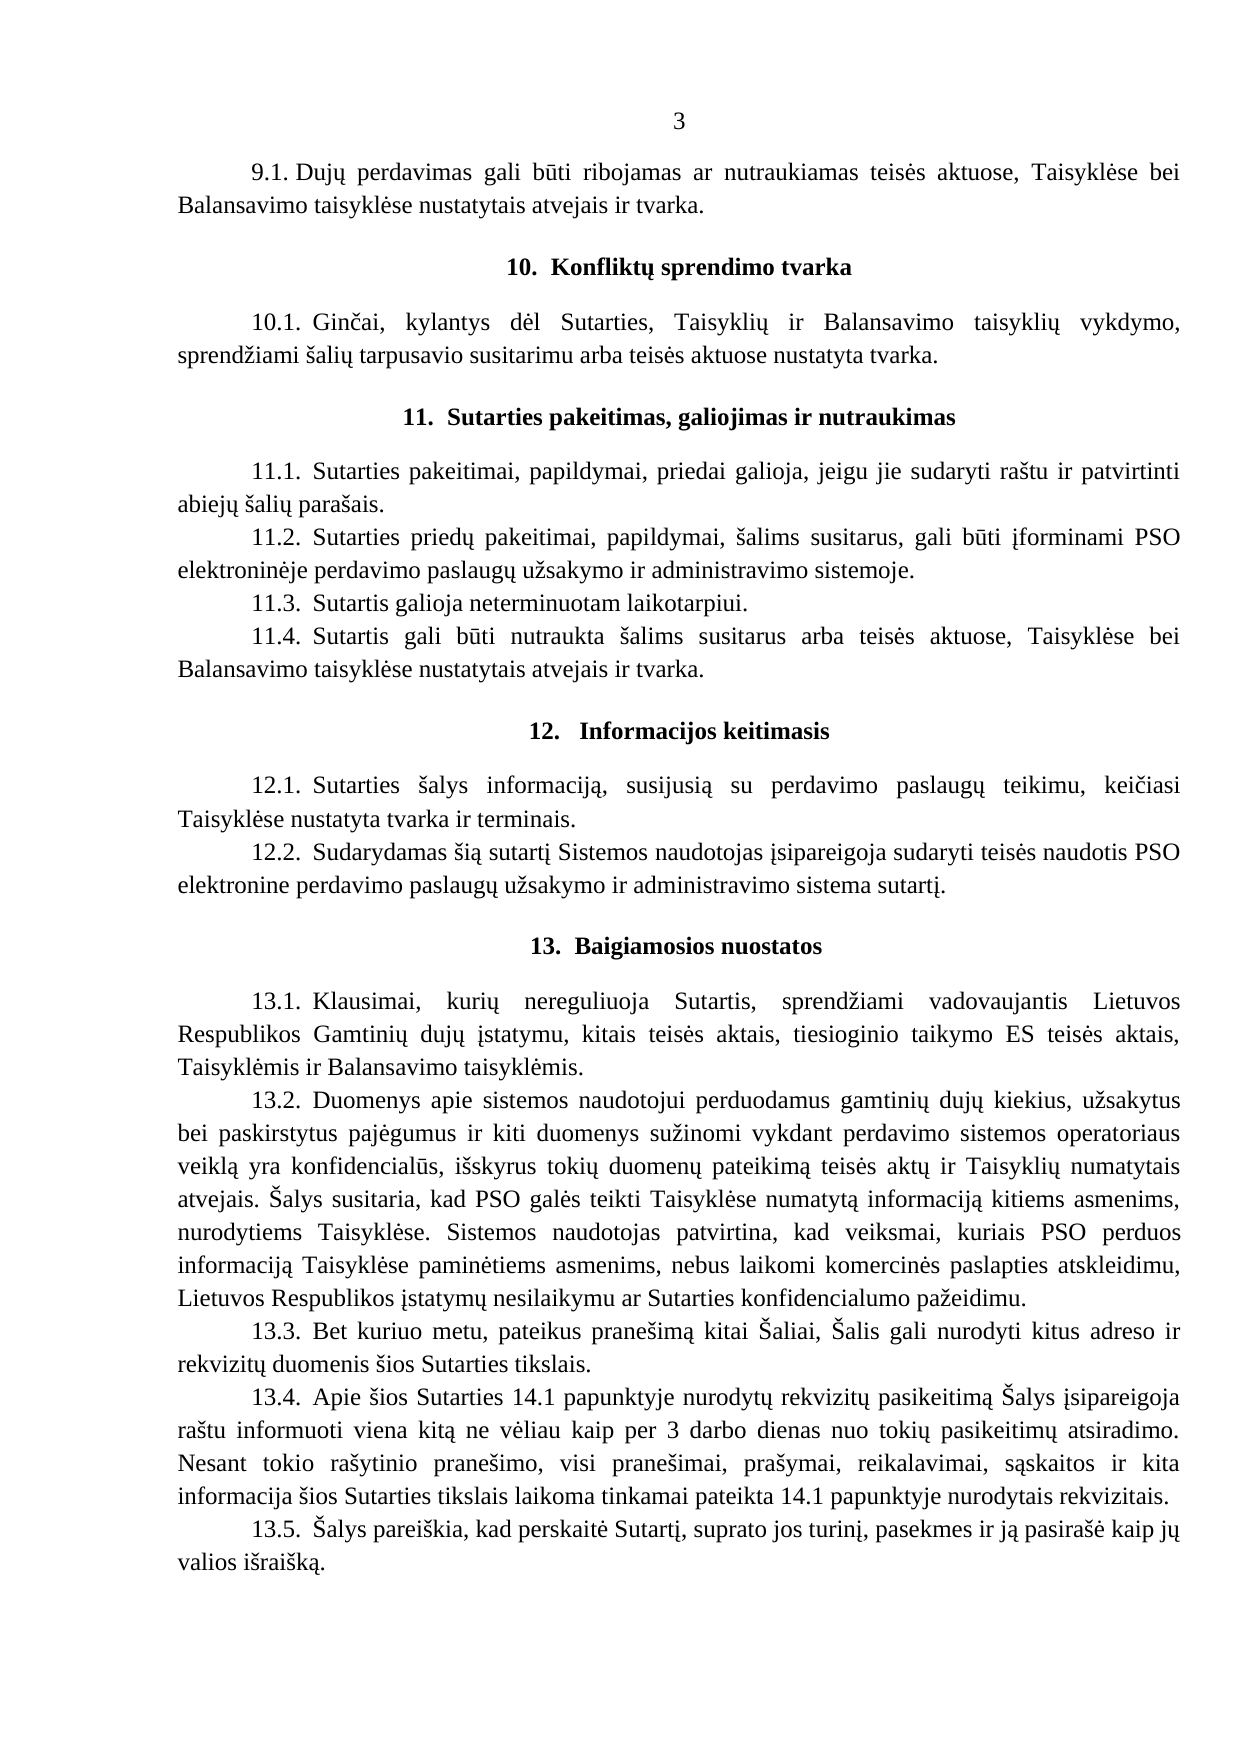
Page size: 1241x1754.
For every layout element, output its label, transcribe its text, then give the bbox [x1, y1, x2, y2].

text 13.3. Bet kuriuo metu, pateikus pranešimą kitai Šaliai, Šalis gali nurodyti kitus adreso ir rekvizitų duomenis šios Sutarties tikslais. [177, 1316, 1181, 1378]
text 11.2. Sutarties priedų pakeitimai, papildymai, šalims susitarus, gali būti įforminami PSO elektroninėje perdavimo paslaugų užsakymo ir administravimo sistemoje. [177, 522, 1181, 584]
text 10. Konfliktų sprendimo tvarka [177, 252, 1181, 281]
text 11.1. Sutarties pakeitimai, papildymai, priedai galioja, jeigu jie sudaryti raštu ir patvirtinti abiejų šalių parašais. [177, 456, 1181, 518]
text 11.4. Sutartis gali būti nutraukta šalims susitarus arba teisės aktuose, Taisyklėse bei Balansavimo taisyklėse nustatytais atvejais ir tvarka. [177, 621, 1181, 683]
text 11. Sutarties pakeitimas, galiojimas ir nutraukimas [177, 402, 1181, 430]
text 12.2. Sudarydamas šią sutartį Sistemos naudotojas įsipareigoja sudaryti teisės naudotis PSO elektronine perdavimo paslaugų užsakymo ir administravimo sistema sutartį. [177, 837, 1181, 898]
text 9.1. Dujų perdavimas gali būti ribojamas ar nutraukiamas teisės aktuose, Taisyklėse bei Balansavimo taisyklėse nustatytais atvejais ir tvarka. [177, 157, 1181, 219]
text 11.3. Sutartis galioja neterminuotam laikotarpiui. [177, 588, 1181, 617]
text 13.2. Duomenys apie sistemos naudotojui perduodamus gamtinių dujų kiekius, užsakytus bei paskirstytus pajėgumus ir kiti duomenys sužinomi vykdant perdavimo sistemos operatoriaus veiklą yra konfidencialūs, išskyrus tokių duomenų pateikimą teisės aktų ir Taisyklių numatytais atvejais. Šalys susitaria, kad PSO galės teikti Taisyklėse numatytą informaciją kitiems asmenims, nurodytiems Taisyklėse. Sistemos naudotojas patvirtina, kad veiksmai, kuriais PSO perduos informaciją Taisyklėse paminėtiems asmenims, nebus laikomi komercinės paslapties atskleidimu, Lietuvos Respublikos įstatymų nesilaikymu ar Sutarties konfidencialumo pažeidimu. [177, 1085, 1181, 1312]
text 13.1. Klausimai, kurių nereguliuoja Sutartis, sprendžiami vadovaujantis Lietuvos Respublikos Gamtinių dujų įstatymu, kitais teisės aktais, tiesioginio taikymo ES teisės aktais, Taisyklėmis ir Balansavimo taisyklėmis. [177, 986, 1181, 1081]
text 13. Baigiamosios nuostatos [177, 931, 1181, 960]
text 13.5. Šalys pareiškia, kad perskaitė Sutartį, suprato jos turinį, pasekmes ir ją pasirašė kaip jų valios išraišką. [177, 1514, 1181, 1576]
text 10.1. Ginčai, kylantys dėl Sutarties, Taisyklių ir Balansavimo taisyklių vykdymo, sprendžiami šalių tarpusavio susitarimu arba teisės aktuose nustatyta tvarka. [177, 307, 1181, 368]
text 13.4. Apie šios Sutarties 14.1 papunktyje nurodytų rekvizitų pasikeitimą Šalys įsipareigoja raštu informuoti viena kitą ne vėliau kaip per 3 darbo dienas nuo tokių pasikeitimų atsiradimo. Nesant tokio rašytinio pranešimo, visi pranešimai, prašymai, reikalavimai, sąskaitos ir kita informacija šios Sutarties tikslais laikoma tinkamai pateikta 14.1 papunktyje nurodytais rekvizitais. [177, 1382, 1181, 1510]
text 12. Informacijos keitimasis [177, 716, 1181, 745]
text 12.1. Sutarties šalys informaciją, susijusią su perdavimo paslaugų teikimu, keičiasi Taisyklėse nustatyta tvarka ir terminais. [177, 771, 1181, 832]
